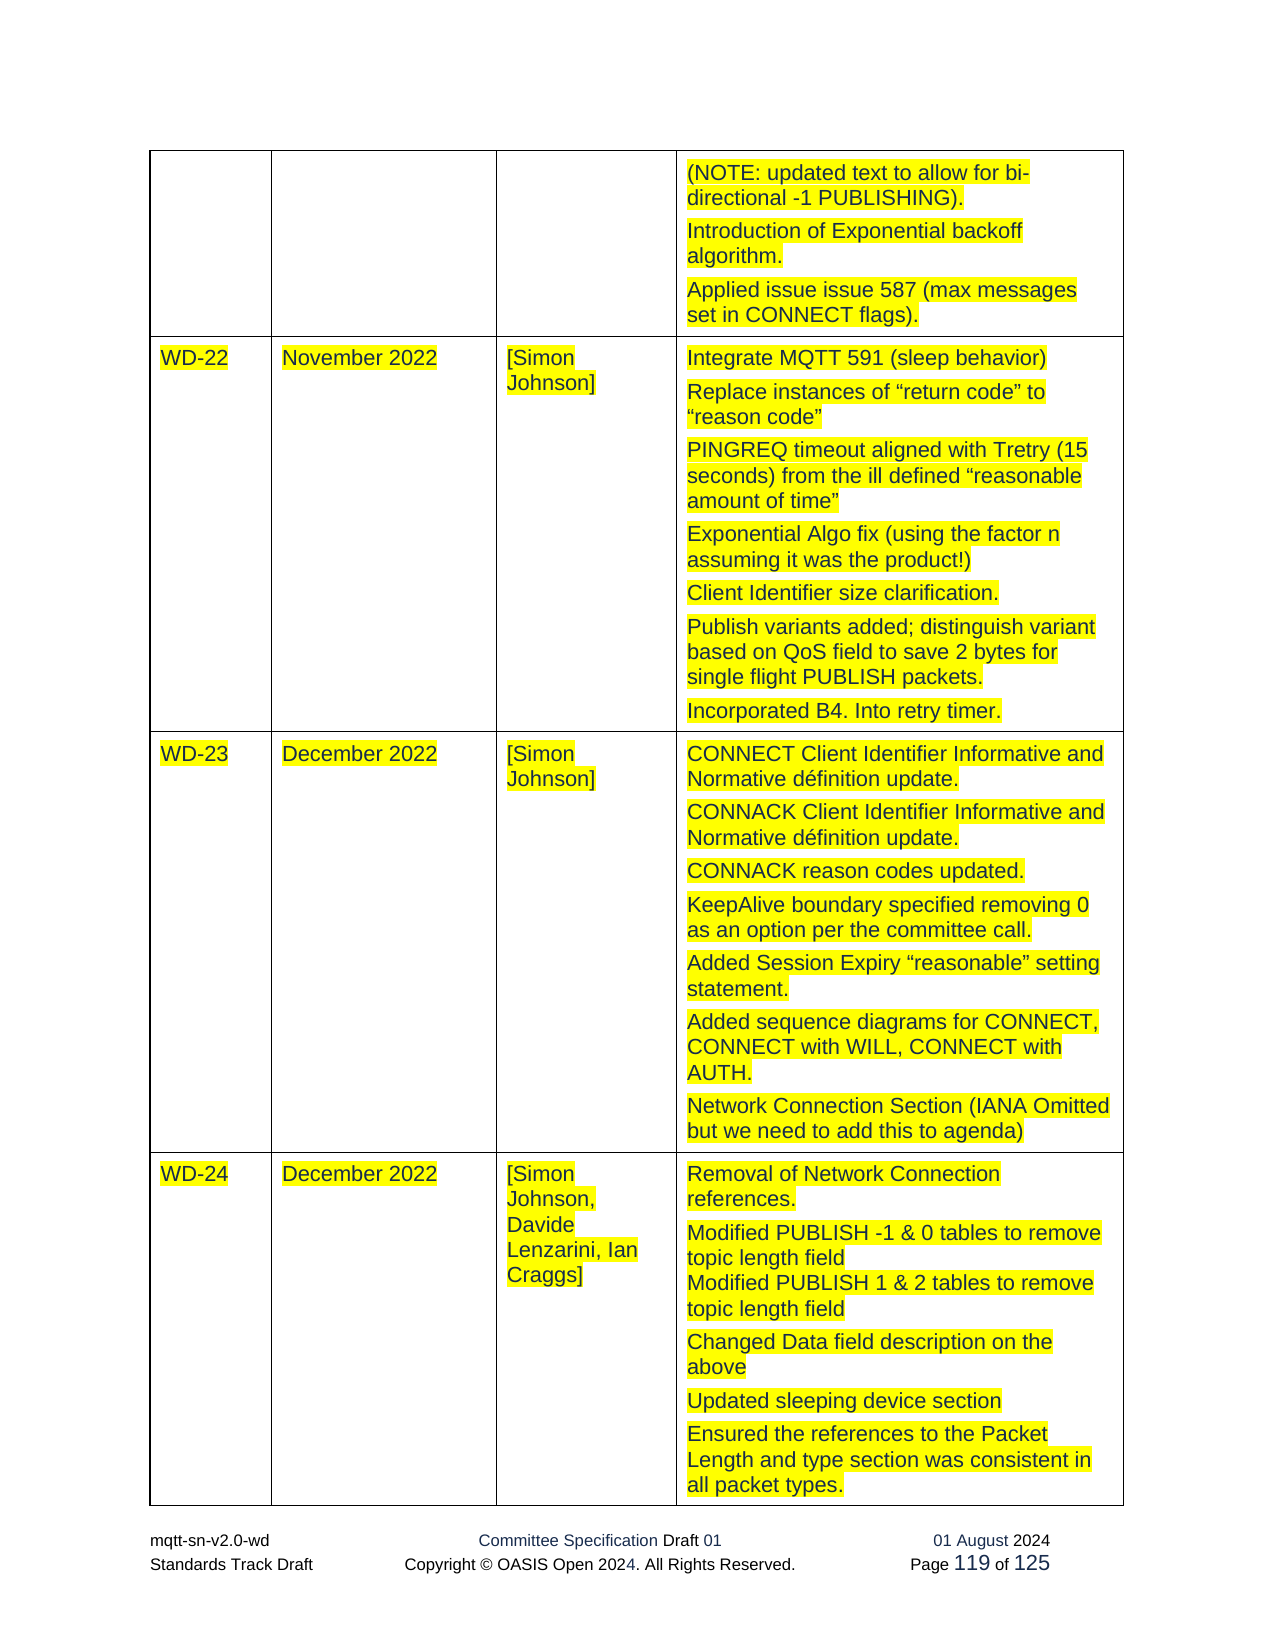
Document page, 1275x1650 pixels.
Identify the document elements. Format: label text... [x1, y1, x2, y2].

table_cell [Simon Johnson, Davide Lenzarini, Ian Craggs] [497, 1153, 676, 1505]
table_cell [497, 151, 676, 336]
table_cell December 2022 [272, 732, 496, 1152]
table_cell [272, 151, 496, 336]
table_cell WD-22 [151, 337, 271, 731]
table_cell (NOTE: updated text to allow for bi-directional -1 PUBLISHING). Introduction of Exponential backoff algorithm. Applied issue issue 587 (max messages set in CONNECT flags). [677, 151, 1123, 336]
table_cell [Simon Johnson] [497, 337, 676, 731]
table_cell WD-24 [151, 1153, 271, 1505]
table_cell WD-23 [151, 732, 271, 1152]
table_cell [Simon Johnson] [497, 732, 676, 1152]
table_cell [151, 151, 271, 336]
table_cell Integrate MQTT 591 (sleep behavior) Replace instances of “return code” to “reason code” PINGREQ timeout aligned with Tretry (15 seconds) from the ill defined “reasonable amount of time” Exponential Algo fix (using the factor n assuming it was the product!) Client Identifier size clarification. Publish variants added; distinguish variant based on QoS field to save 2 bytes for single flight PUBLISH packets. Incorporated B4. Into retry timer. [677, 337, 1123, 731]
table_cell November 2022 [272, 337, 496, 731]
table_cell December 2022 [272, 1153, 496, 1505]
table_cell Removal of Network Connection references. Modified PUBLISH -1 & 0 tables to remove topic length field Modified PUBLISH 1 & 2 tables to remove topic length field Changed Data field description on the above Updated sleeping device section Ensured the references to the Packet Length and type section was consistent in all packet types. [677, 1153, 1123, 1505]
table_cell CONNECT Client Identifier Informative and Normative définition update. CONNACK Client Identifier Informative and Normative définition update. CONNACK reason codes updated. KeepAlive boundary specified removing 0 as an option per the committee call. Added Session Expiry “reasonable” setting statement. Added sequence diagrams for CONNECT, CONNECT with WILL, CONNECT with AUTH. Network Connection Section (IANA Omitted but we need to add this to agenda) [677, 732, 1123, 1152]
